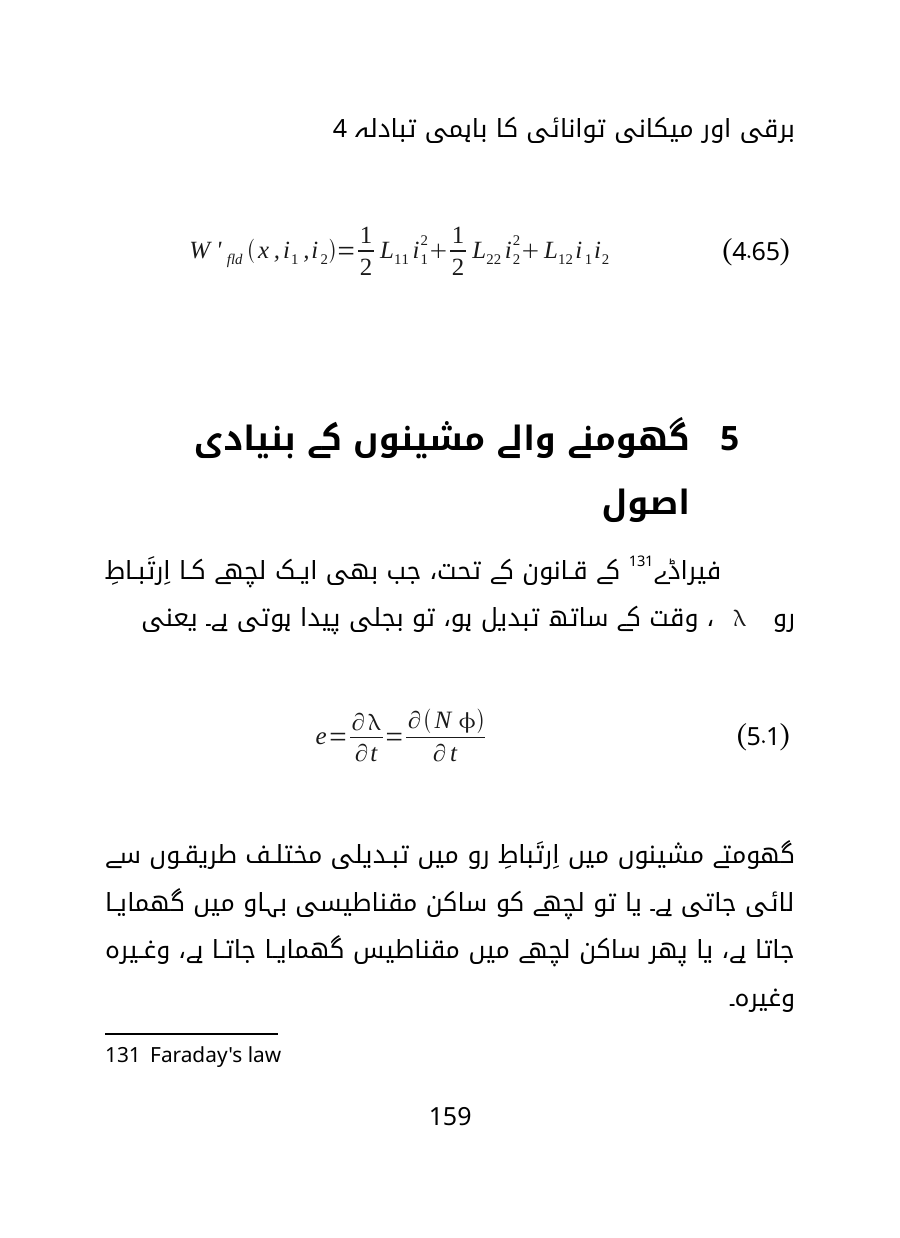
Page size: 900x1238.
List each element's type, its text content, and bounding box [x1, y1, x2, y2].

text فیراڈے کے قانون کے تحت، جب بھی ایک لچھے کا اِرتَباطِ رو ، وقت کے ساتھ تبدیل ہو، تو بجلی پیدا ہوتی ہے۔ یعنی [105, 547, 795, 642]
text گھومتے مشینوں میں اِرتَباطِ رو میں تبدیلی مختلف طریقوں سے لائی جاتی ہے۔ یا تو لچھے کو ساکن مقناطیسی بہاو میں گھمایا جاتا ہے، یا پھر ساکن لچھے میں مقناطیس گھمایا جاتا ہے، وغیرہ وغیرہ۔ [105, 832, 795, 1021]
text Faraday's law [105, 1040, 795, 1068]
table_header (4.65) [686, 216, 795, 299]
subtitle گھومنے والے مشینوں کے بنیادی اصول [105, 407, 720, 535]
table_header [105, 701, 688, 785]
table_header [105, 216, 686, 299]
table_header (5.1) [689, 701, 795, 785]
